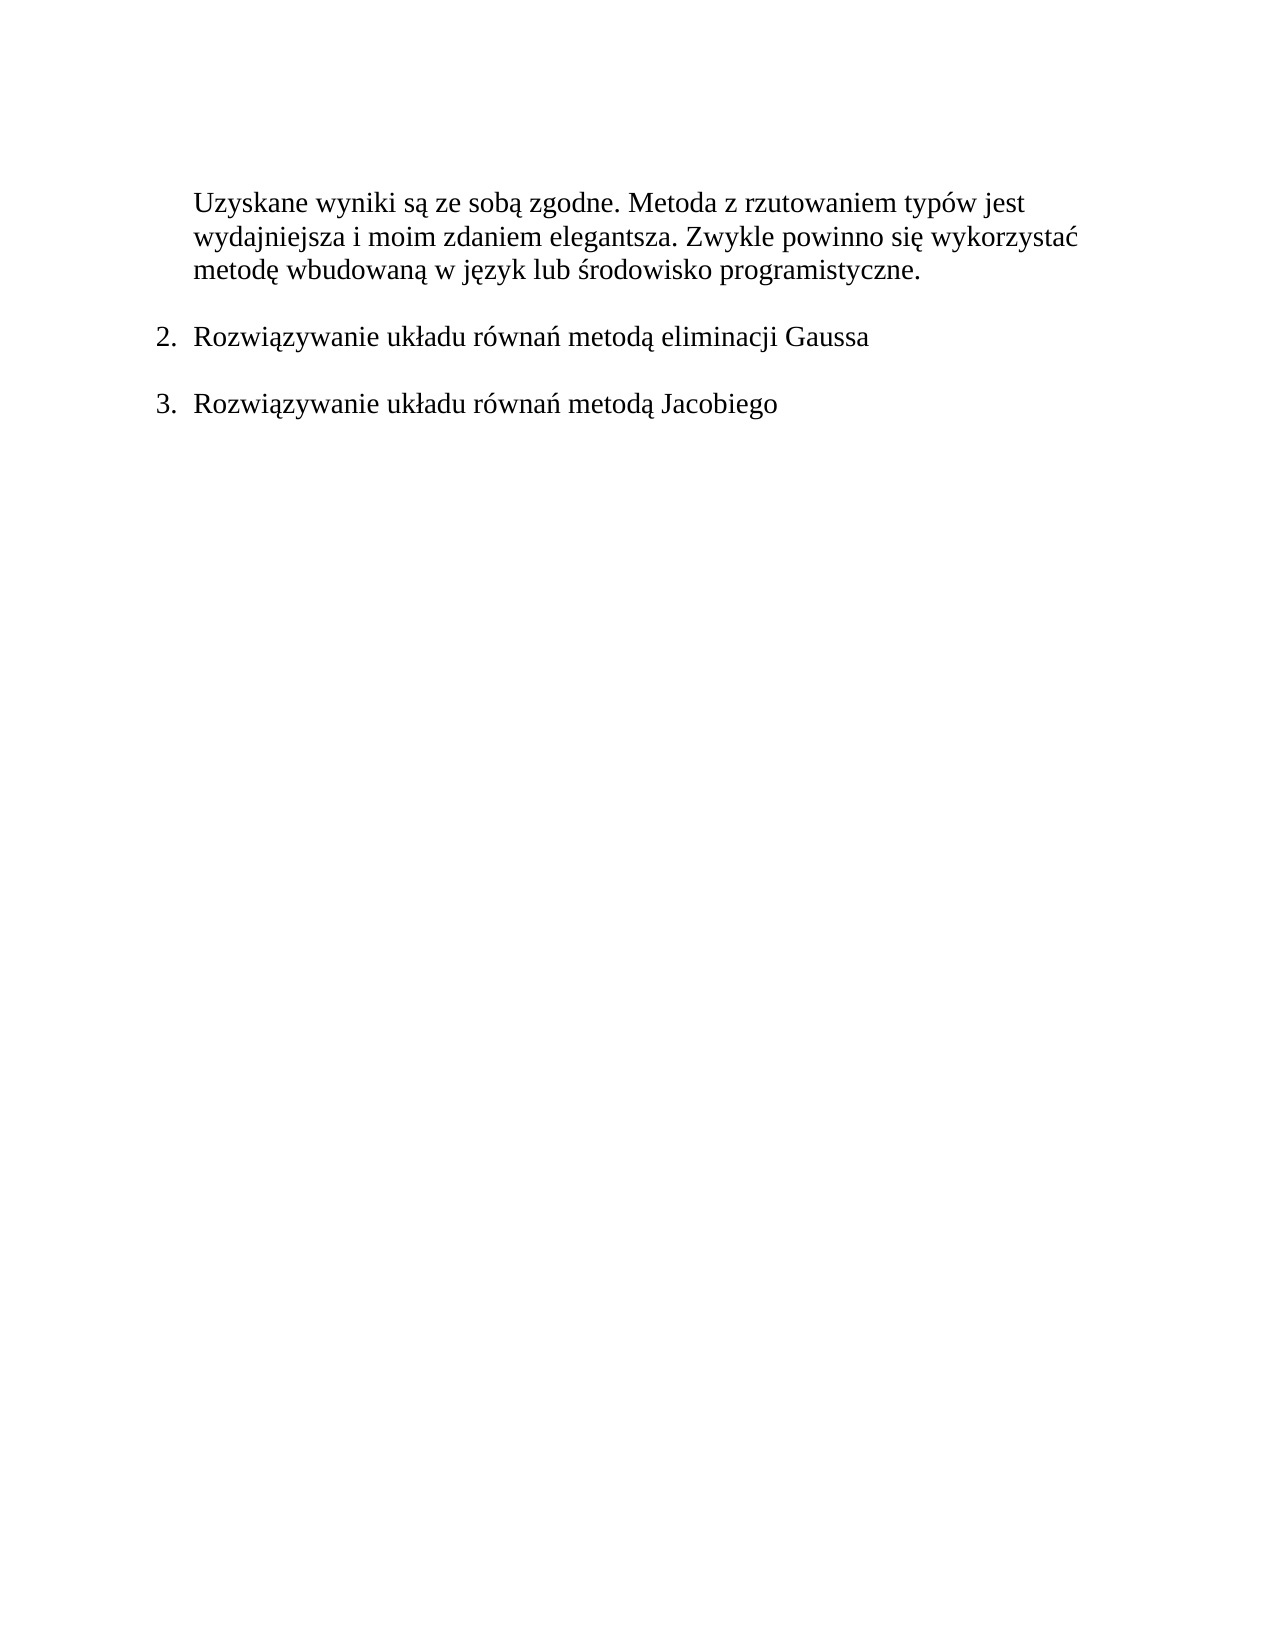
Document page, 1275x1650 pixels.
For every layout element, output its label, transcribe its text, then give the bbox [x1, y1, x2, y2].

list Rozwiązywanie układu równań metodą eliminacji Gaussa [156, 319, 1157, 353]
list Uzyskane wyniki są ze sobą zgodne. Metoda z rzutowaniem typów jest wydajniejsza i moim zdaniem elegantsza. Zwykle powinno się wykorzystać metodę wbudowaną w język lub środowisko programistyczne. [156, 185, 1157, 286]
list Rozwiązywanie układu równań metodą Jacobiego [156, 386, 1157, 420]
